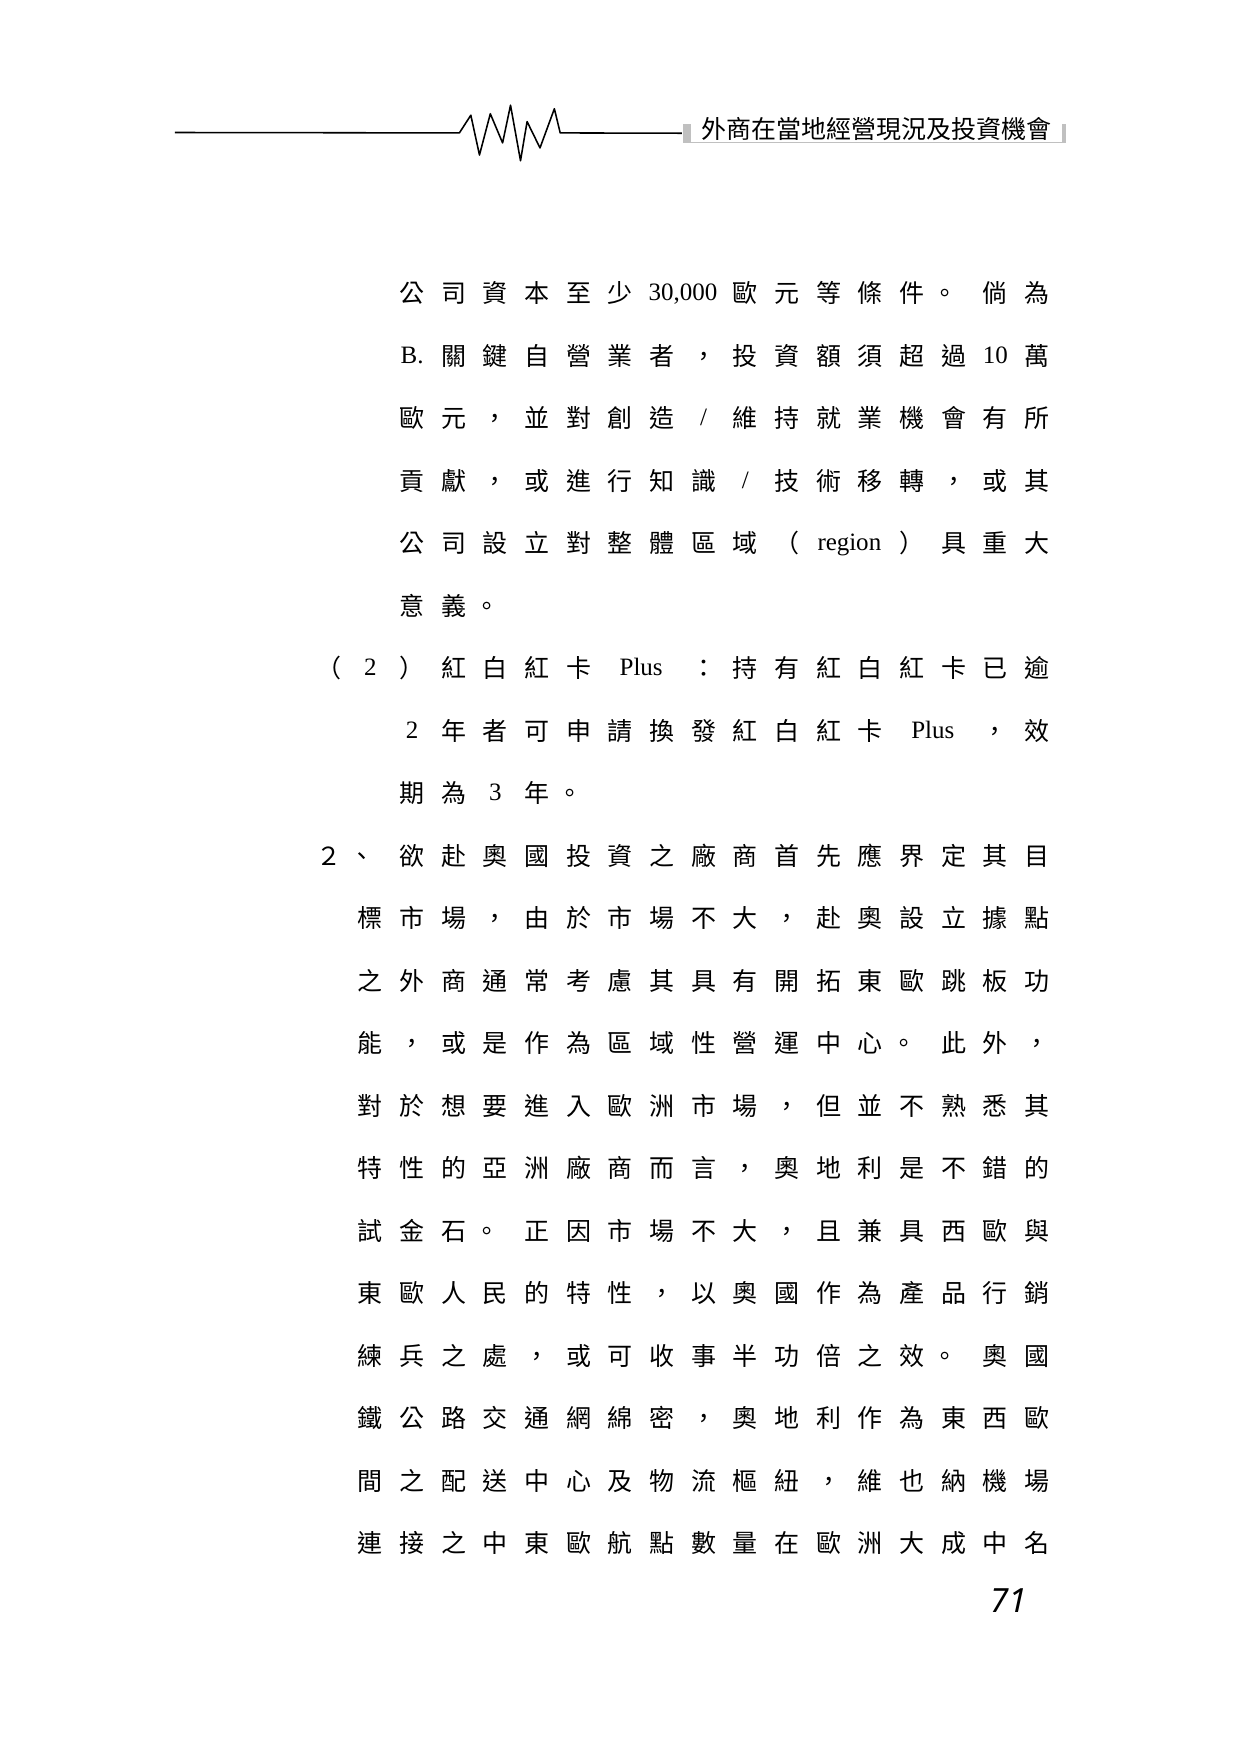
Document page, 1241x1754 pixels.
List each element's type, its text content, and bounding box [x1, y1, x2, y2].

text （2）紅白紅卡Plus：持有紅白紅卡已逾2年者可申請換發紅白紅卡Plus，效期為3年。 [306, 625, 1058, 813]
text ２、欲赴奧國投資之廠商首先應界定其目標市場，由於市場不大，赴奧設立據點之外商通常考慮其具有開拓東歐跳板功能，或是作為區域性營運中心。此外，對於想要進入歐洲市場，但並不熟悉其特性的亞洲廠商而言，奧地利是不錯的試金石。正因市場不大，且兼具西歐與東歐人民的特性，以奧國作為產品行銷練兵之處，或可收事半功倍之效。奧國鐵公路交通網綿密，奧地利作為東西歐間之配送中心及物流樞紐，維也納機場連接之中東歐航點數量在歐洲大成中名 [281, 813, 1058, 1563]
text 公司資本至少30,000歐元等條件。倘為B.關鍵自營業者，投資額須超過10萬歐元，並對創造/維持就業機會有所貢獻，或進行知識/技術移轉，或其公司設立對整體區域（region）具重大意義。 [306, 250, 1058, 625]
